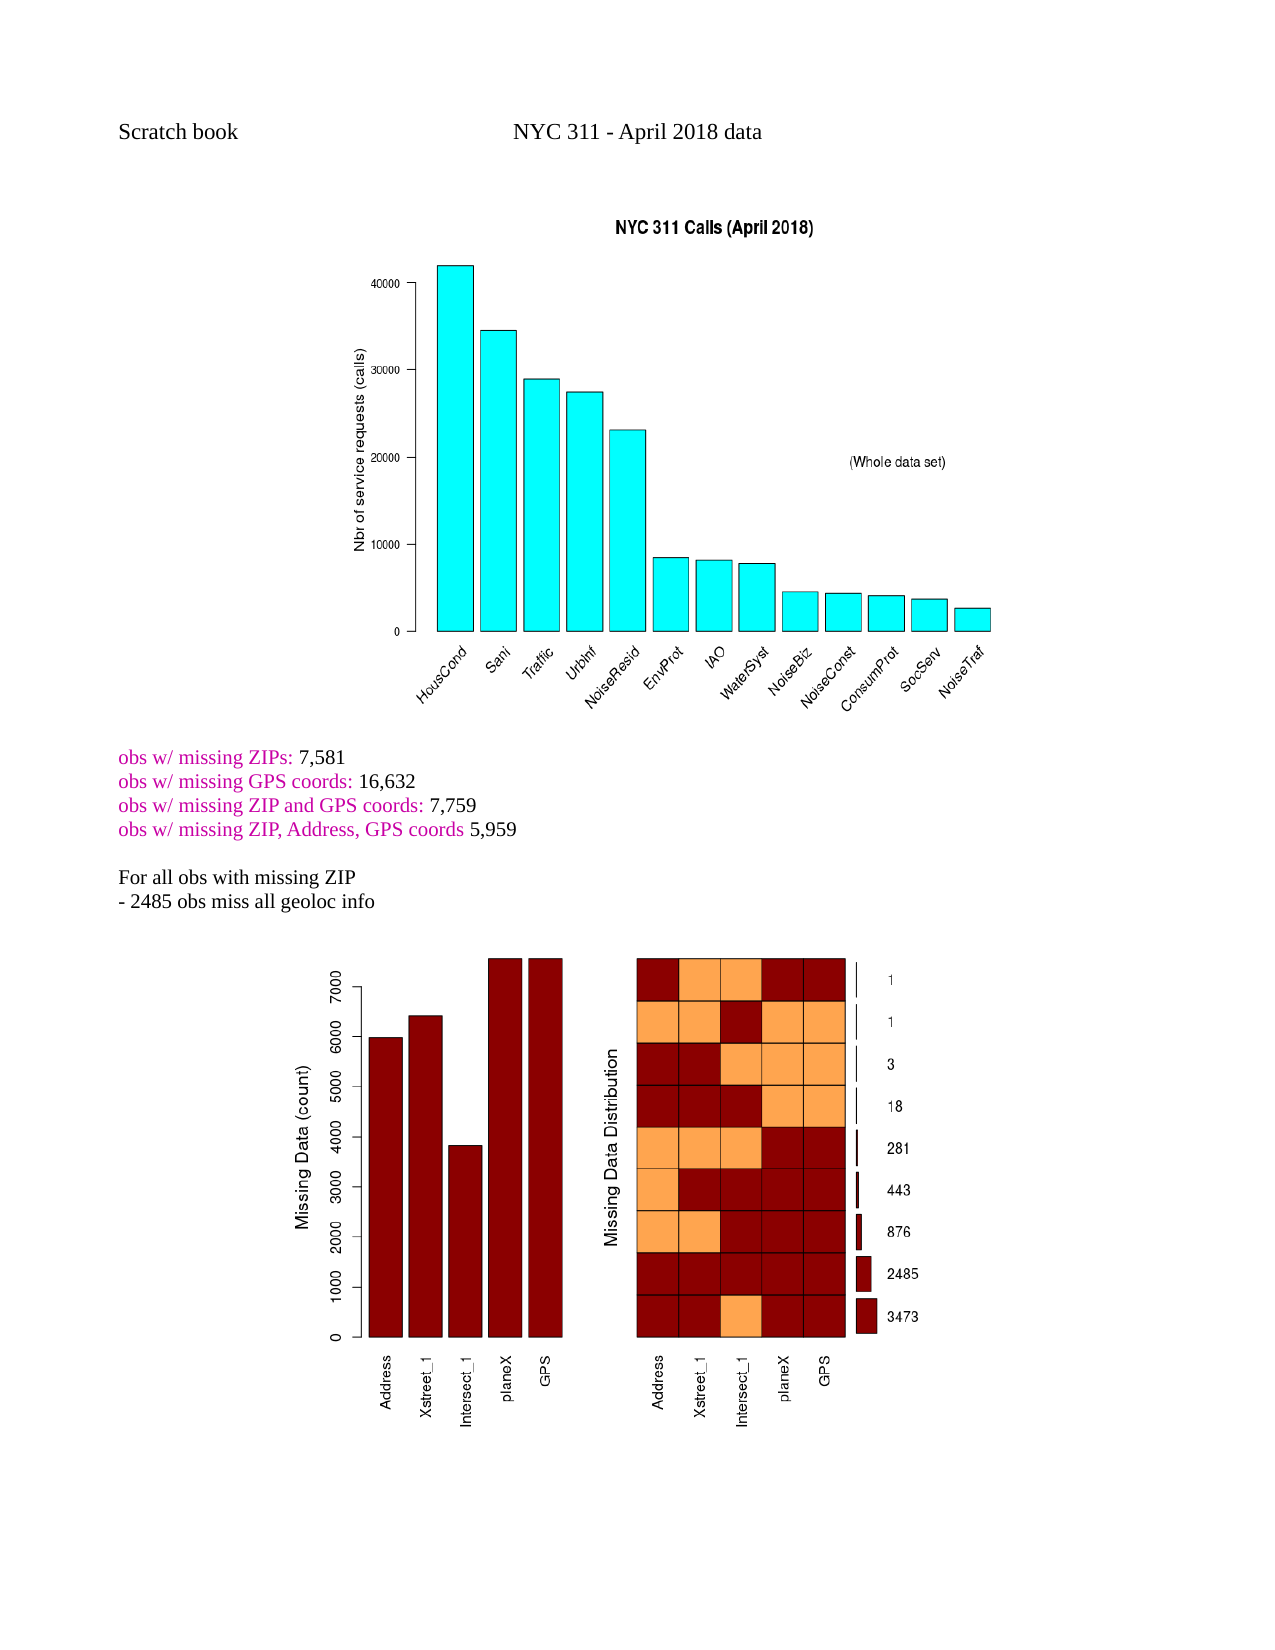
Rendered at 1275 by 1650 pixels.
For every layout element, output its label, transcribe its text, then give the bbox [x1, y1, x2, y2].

picture [352, 205, 1005, 721]
text obs w/ missing ZIP, Address, GPS coords 5,959 [118, 817, 1157, 841]
text obs w/ missing ZIP and GPS coords: 7,759 [118, 793, 1157, 817]
text - 2485 obs miss all geoloc info [118, 889, 1157, 913]
text obs w/ missing GPS coords: 16,632 [118, 769, 1157, 793]
text For all obs with missing ZIP [118, 865, 1157, 889]
picture [288, 936, 926, 1428]
text obs w/ missing ZIPs: 7,581 [118, 744, 1157, 769]
